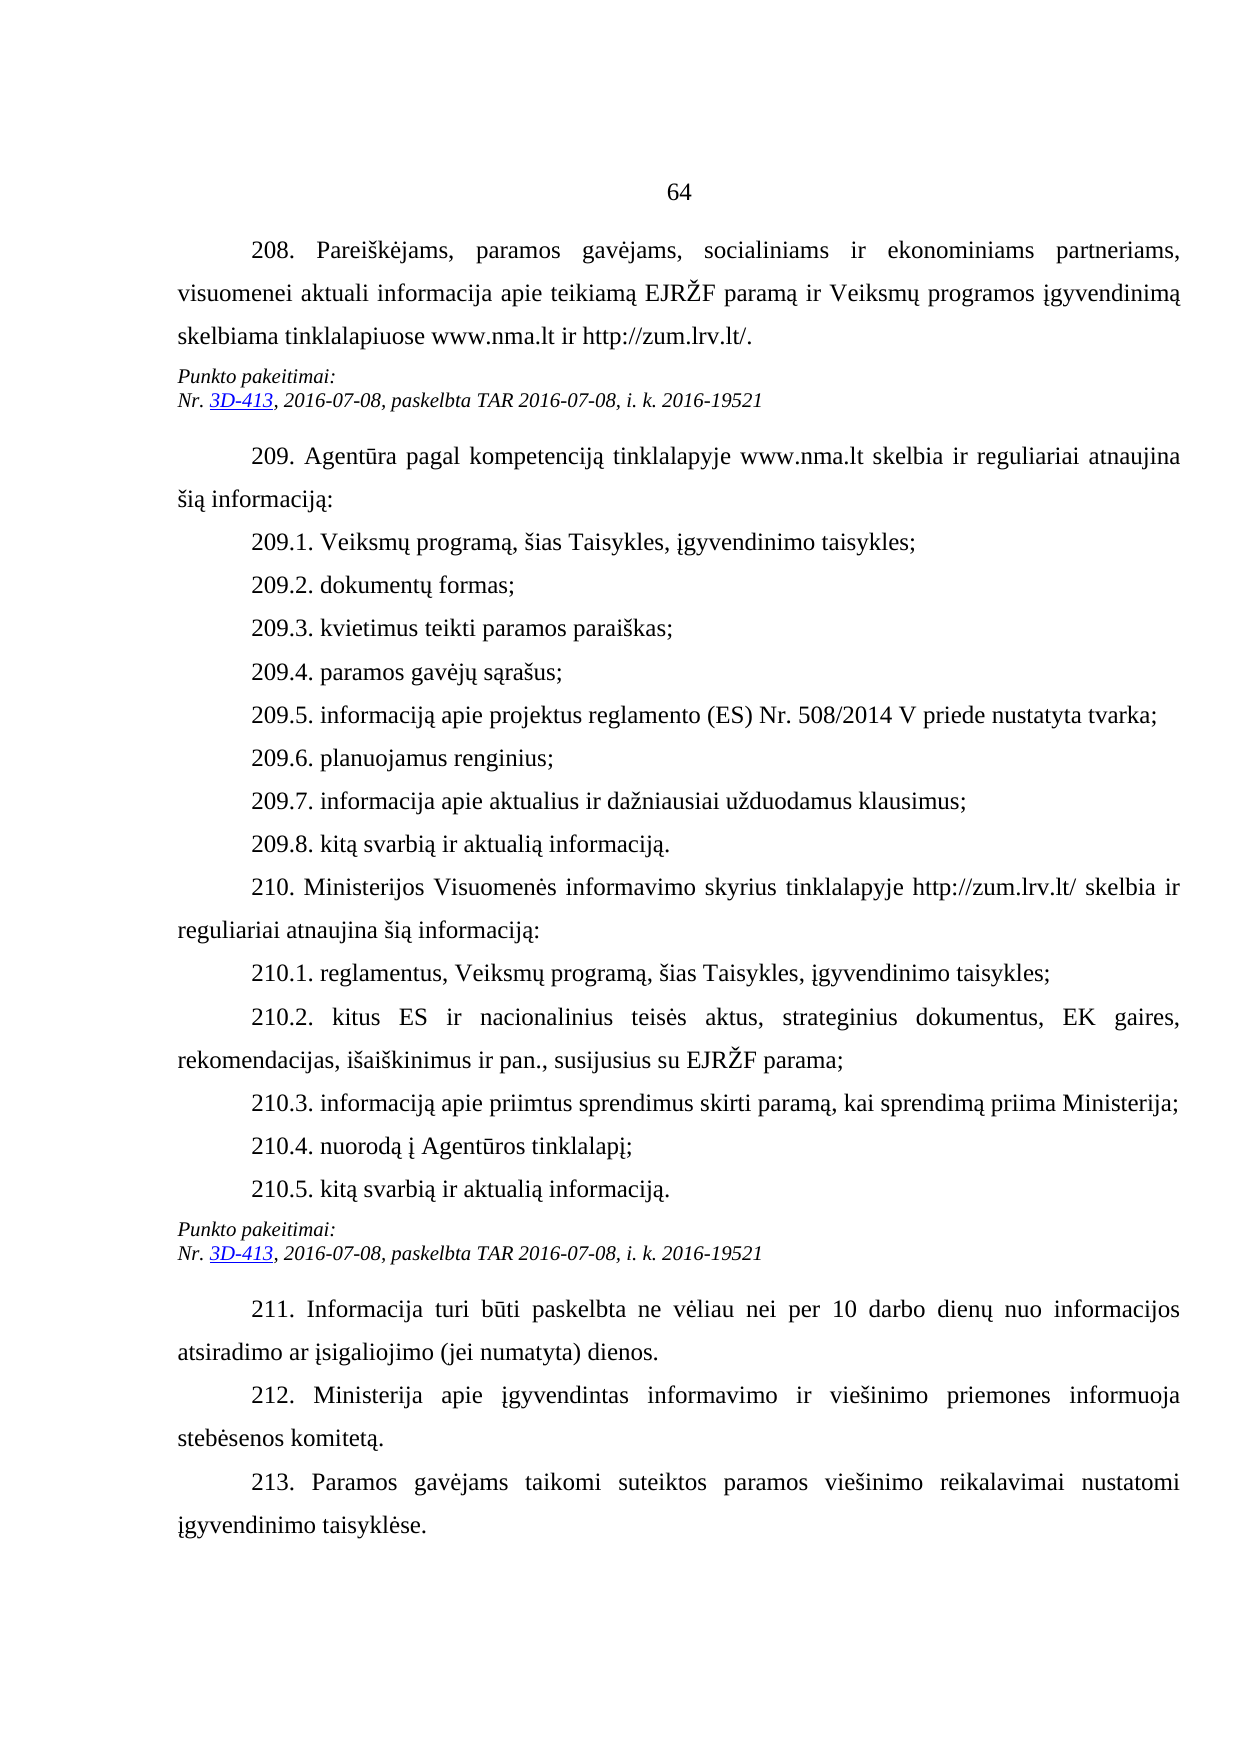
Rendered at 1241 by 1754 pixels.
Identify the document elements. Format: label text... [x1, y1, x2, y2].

text 209.2. dokumentų formas; [177, 570, 1181, 599]
text 210. Ministerijos Visuomenės informavimo skyrius tinklalapyje http://zum.lrv.lt/ skelbia ir reguliariai atnaujina šią informaciją: [177, 872, 1181, 944]
text Punkto pakeitimai: [177, 364, 1181, 388]
text 212. Ministerija apie įgyvendintas informavimo ir viešinimo priemones informuoja stebėsenos komitetą. [177, 1380, 1181, 1452]
text 213. Paramos gavėjams taikomi suteiktos paramos viešinimo reikalavimai nustatomi įgyvendinimo taisyklėse. [177, 1467, 1181, 1539]
text 209. Agentūra pagal kompetenciją tinklalapyje www.nma.lt skelbia ir reguliariai atnaujina šią informaciją: [177, 441, 1181, 513]
text 210.2. kitus ES ir nacionalinius teisės aktus, strateginius dokumentus, EK gaires, rekomendacijas, išaiškinimus ir pan., susijusius su EJRŽF parama; [177, 1002, 1181, 1073]
text 211. Informacija turi būti paskelbta ne vėliau nei per 10 darbo dienų nuo informacijos atsiradimo ar įsigaliojimo (jei numatyta) dienos. [177, 1294, 1181, 1366]
text 209.1. Veiksmų programą, šias Taisykles, įgyvendinimo taisykles; [177, 527, 1181, 556]
text Punkto pakeitimai: [177, 1217, 1181, 1241]
text 210.1. reglamentus, Veiksmų programą, šias Taisykles, įgyvendinimo taisykles; [177, 958, 1181, 987]
text 209.8. kitą svarbią ir aktualią informaciją. [177, 829, 1181, 858]
text 208. Pareiškėjams, paramos gavėjams, socialiniams ir ekonominiams partneriams, visuomenei aktuali informacija apie teikiamą EJRŽF paramą ir Veiksmų programos įgyvendinimą skelbiama tinklalapiuose www.nma.lt ir http://zum.lrv.lt/. [177, 235, 1181, 350]
text Nr. 3D-413, 2016-07-08, paskelbta TAR 2016-07-08, i. k. 2016-19521 [177, 388, 1181, 412]
text 210.3. informaciją apie priimtus sprendimus skirti paramą, kai sprendimą priima Ministerija; [177, 1088, 1181, 1117]
text 209.6. planuojamus renginius; [177, 743, 1181, 772]
text 209.7. informacija apie aktualius ir dažniausiai užduodamus klausimus; [177, 786, 1181, 815]
text 209.4. paramos gavėjų sąrašus; [177, 657, 1181, 685]
text 209.3. kvietimus teikti paramos paraiškas; [177, 613, 1181, 642]
text Nr. 3D-413, 2016-07-08, paskelbta TAR 2016-07-08, i. k. 2016-19521 [177, 1241, 1181, 1265]
text 209.5. informaciją apie projektus reglamento (ES) Nr. 508/2014 V priede nustatyta tvarka; [177, 700, 1181, 728]
text 210.5. kitą svarbią ir aktualią informaciją. [177, 1174, 1181, 1203]
text 210.4. nuorodą į Agentūros tinklalapį; [177, 1131, 1181, 1160]
